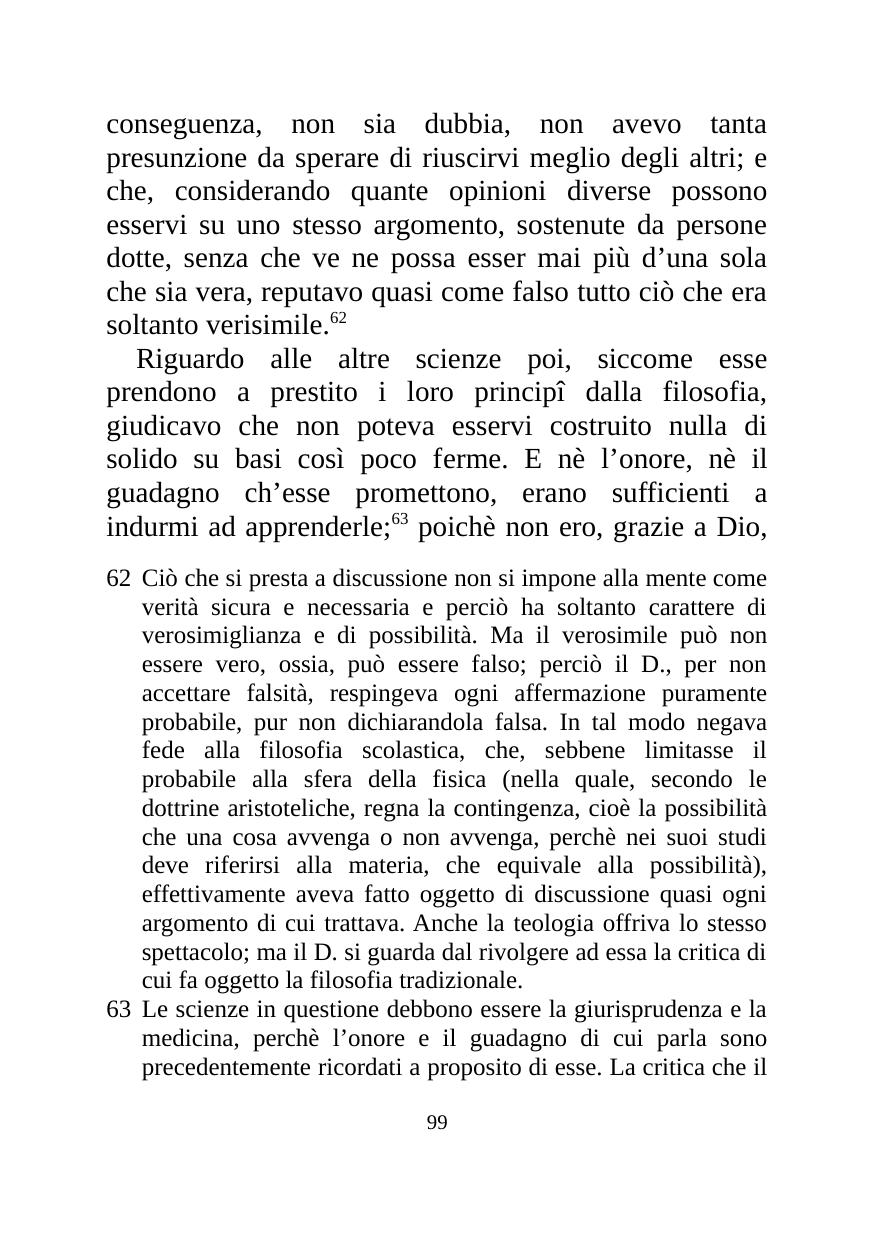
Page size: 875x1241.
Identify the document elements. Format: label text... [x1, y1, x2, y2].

text Le scienze in questione debbono essere la giurisprudenza e la medicina, perchè l’onore e il guadagno di cui parla sono precedentemente ricordati a proposito di esse. La critica che il [106, 994, 768, 1080]
text conseguenza, non sia dubbia, non avevo tanta presunzione da sperare di riuscirvi meglio degli altri; e che, considerando quante opinioni diverse possono esservi su uno stesso argomento, sostenute da persone dotte, senza che ve ne possa esser mai più d’una sola che sia vera, reputavo quasi come falso tutto ciò che era soltanto verisimile. [106, 106, 768, 341]
text Riguardo alle altre scienze poi, siccome esse prendono a prestito i loro principî dalla filosofia, giudicavo che non poteva esservi costruito nulla di solido su basi così poco ferme. E nè l’onore, nè il guadagno ch’esse promettono, erano sufficienti a indurmi ad apprenderle; poichè non ero, grazie a Dio, [106, 341, 768, 542]
text Ciò che si presta a discussione non si impone alla mente come verità sicura e necessaria e perciò ha soltanto carattere di verosimiglianza e di possibilità. Ma il verosimile può non essere vero, ossia, può essere falso; perciò il D., per non accettare falsità, respingeva ogni affermazione puramente probabile, pur non dichiarandola falsa. In tal modo negava fede alla filosofia scolastica, che, sebbene limitasse il probabile alla sfera della fisica (nella quale, secondo le dottrine aristoteliche, regna la contingenza, cioè la possibilità che una cosa avvenga o non avvenga, perchè nei suoi studi deve riferirsi alla materia, che equivale alla possibilità), effettivamente aveva fatto oggetto di discussione quasi ogni argomento di cui trattava. Anche la teologia offriva lo stesso spettacolo; ma il D. si guarda dal rivolgere ad essa la critica di cui fa oggetto la filosofia tradizionale. [106, 563, 768, 994]
